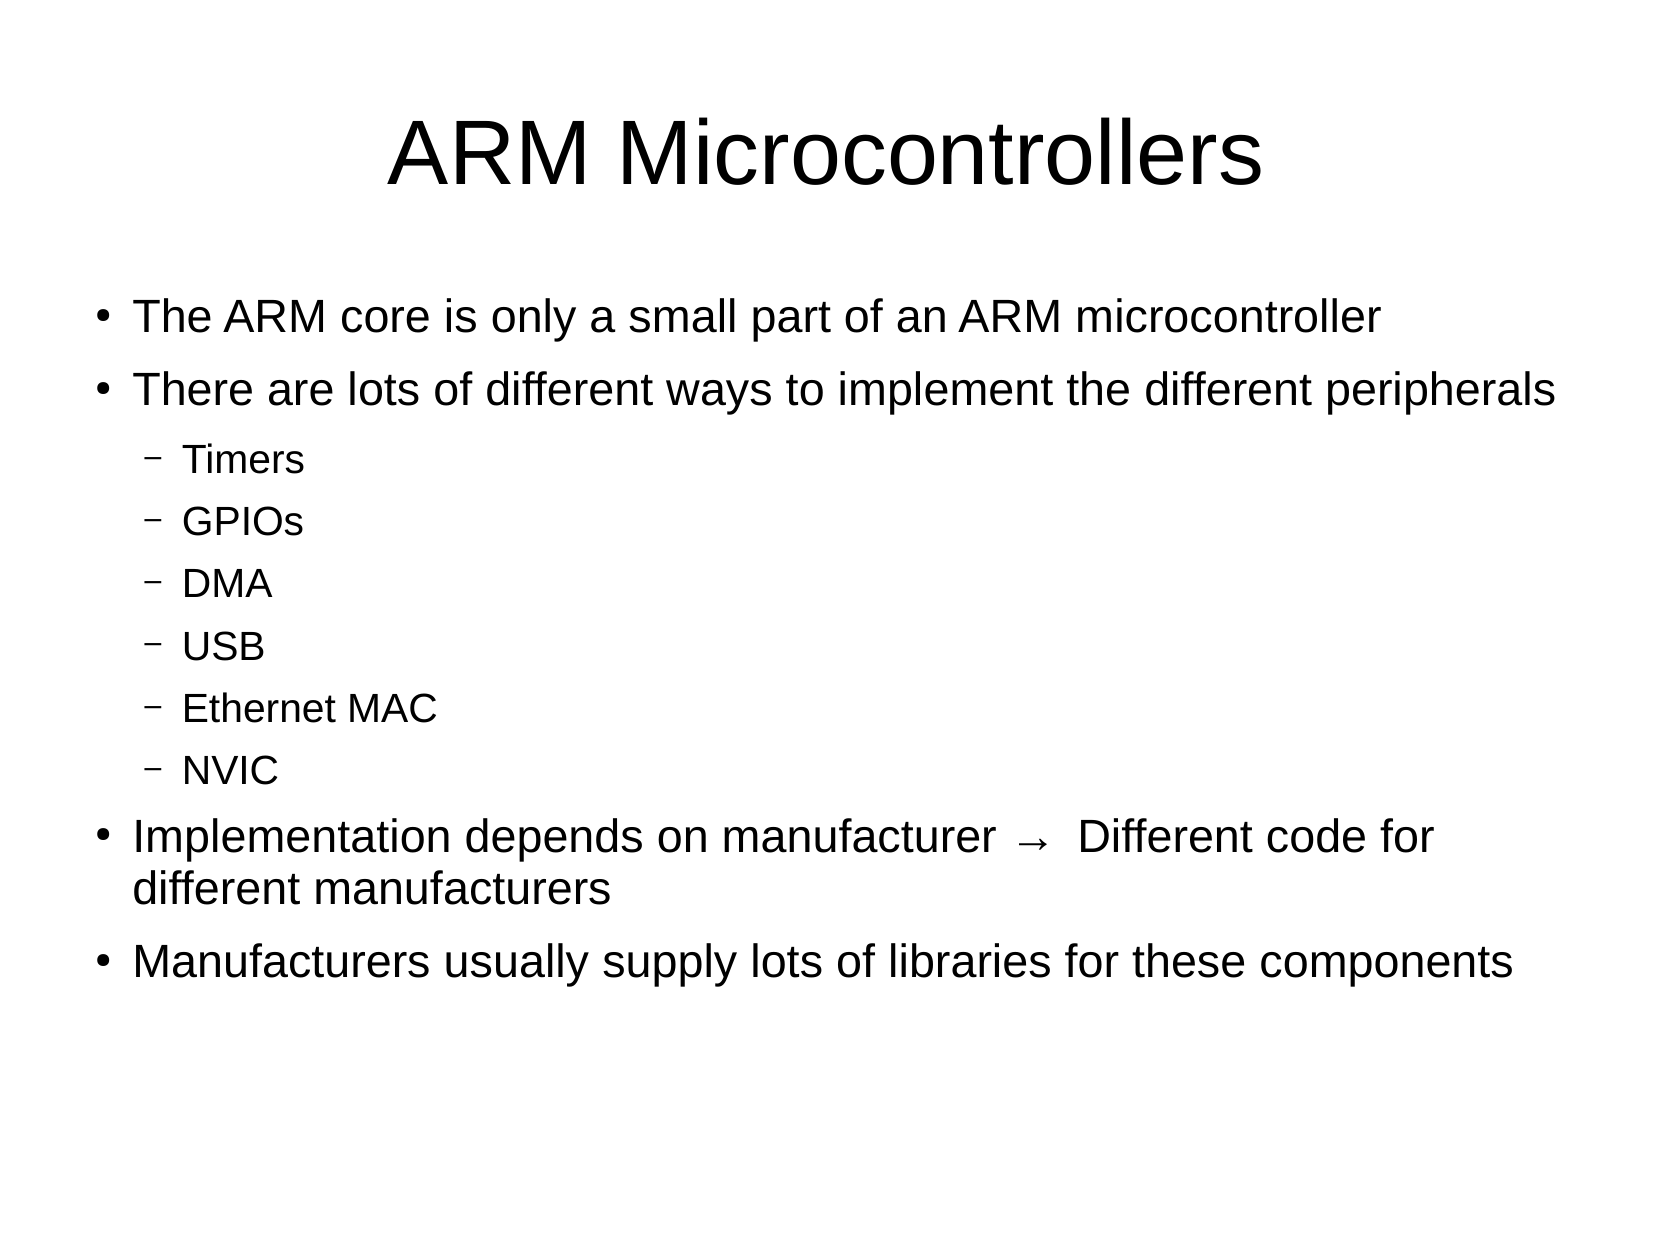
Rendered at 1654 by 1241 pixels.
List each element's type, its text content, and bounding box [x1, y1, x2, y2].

title ARM Microcontrollers [82, 49, 1571, 257]
list The ARM core is only a small part of an ARM microcontroller There are lots of different ways to implement the different peripherals Timers GPIOs DMA USB Ethernet MAC NVIC Implementation depends on manufacturer → Different code for different manufacturers Manufacturers usually supply lots of libraries for these components [82, 290, 1571, 1010]
